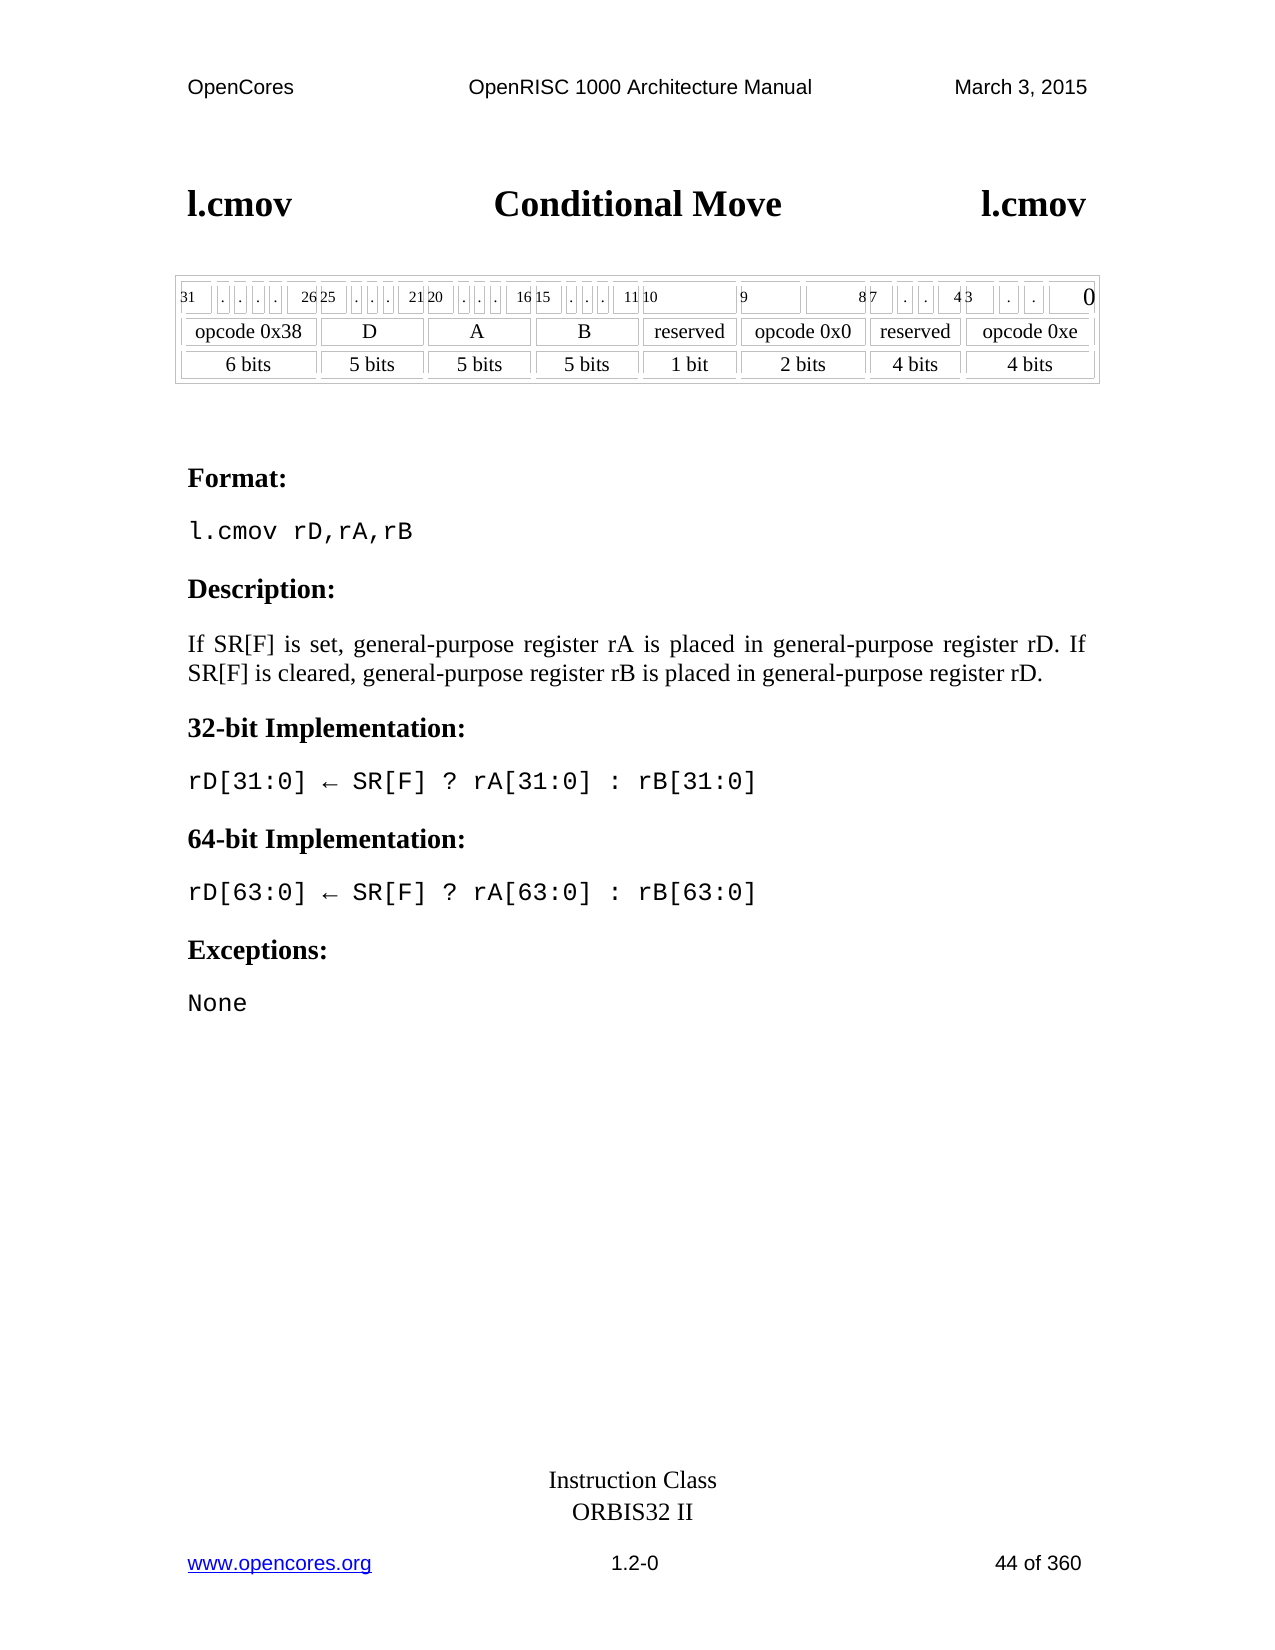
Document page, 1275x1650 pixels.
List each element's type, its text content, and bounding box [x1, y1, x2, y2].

text Format: [187, 461, 1087, 493]
text None [187, 990, 1087, 1019]
text l.cmov rD,rA,rB [187, 518, 1087, 547]
text If SR[F] is set, general-purpose register rA is placed in general-purpose register rD. If SR[F] is cleared, general-purpose register rB is placed in general-purpose register rD. [187, 629, 1087, 687]
text rD[31:0] ← SR[F] ? rA[31:0] : rB[31:0] [187, 769, 1087, 797]
text rD[63:0] ← SR[F] ? rA[63:0] : rB[63:0] [187, 880, 1087, 908]
text Exceptions: [187, 933, 1087, 965]
text 32-bit Implementation: [187, 712, 1087, 744]
text Description: [187, 572, 1087, 604]
text 64-bit Implementation: [187, 822, 1087, 855]
